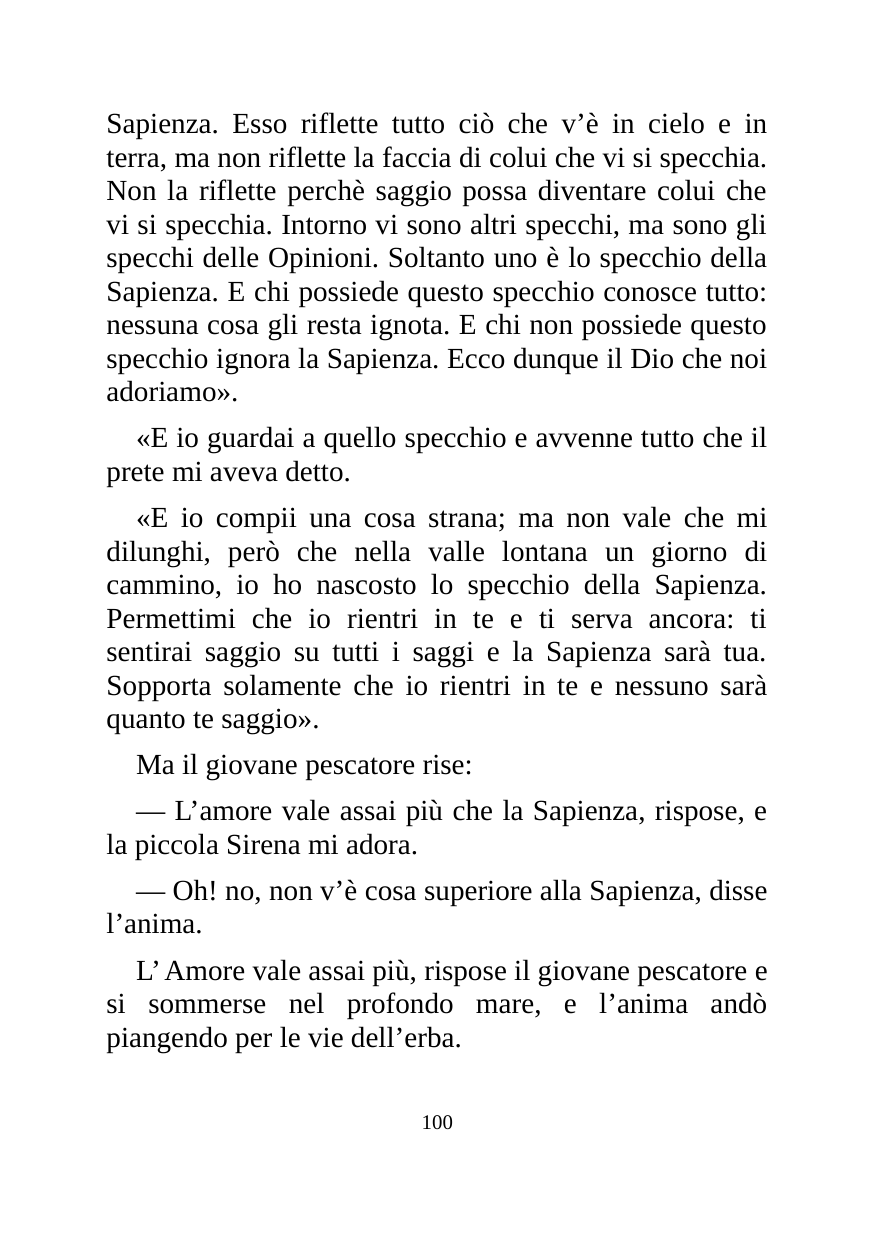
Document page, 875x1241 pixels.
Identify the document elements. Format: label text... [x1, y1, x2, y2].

text Ma il giovane pescatore rise: [106, 747, 768, 781]
text — Oh! no, non v’è cosa superiore alla Sapienza, disse l’anima. [106, 873, 768, 940]
text L’ Amore vale assai più, rispose il giovane pescatore e si sommerse nel profondo mare, e l’anima andò piangendo per le vie dell’erba. [106, 953, 768, 1053]
text — L’amore vale assai più che la Sapienza, rispose, e la piccola Sirena mi adora. [106, 793, 768, 861]
text Sapienza. Esso riflette tutto ciò che v’è in cielo e in terra, ma non riflette la faccia di colui che vi si specchia. Non la riflette perchè saggio possa diventare colui che vi si specchia. Intorno vi sono altri specchi, ma sono gli specchi delle Opinioni. Soltanto uno è lo specchio della Sapienza. E chi possiede questo specchio conosce tutto: nessuna cosa gli resta ignota. E chi non possiede questo specchio ignora la Sapienza. Ecco dunque il Dio che noi adoriamo». [106, 106, 768, 408]
text «E io guardai a quello specchio e avvenne tutto che il prete mi aveva detto. [106, 421, 768, 488]
text «E io compii una cosa strana; ma non vale che mi dilunghi, però che nella valle lontana un giorno di cammino, io ho nascosto lo specchio della Sapienza. Permettimi che io rientri in te e ti serva ancora: ti sentirai saggio su tutti i saggi e la Sapienza sarà tua. Sopporta solamente che io rientri in te e nessuno sarà quanto te saggio». [106, 500, 768, 735]
